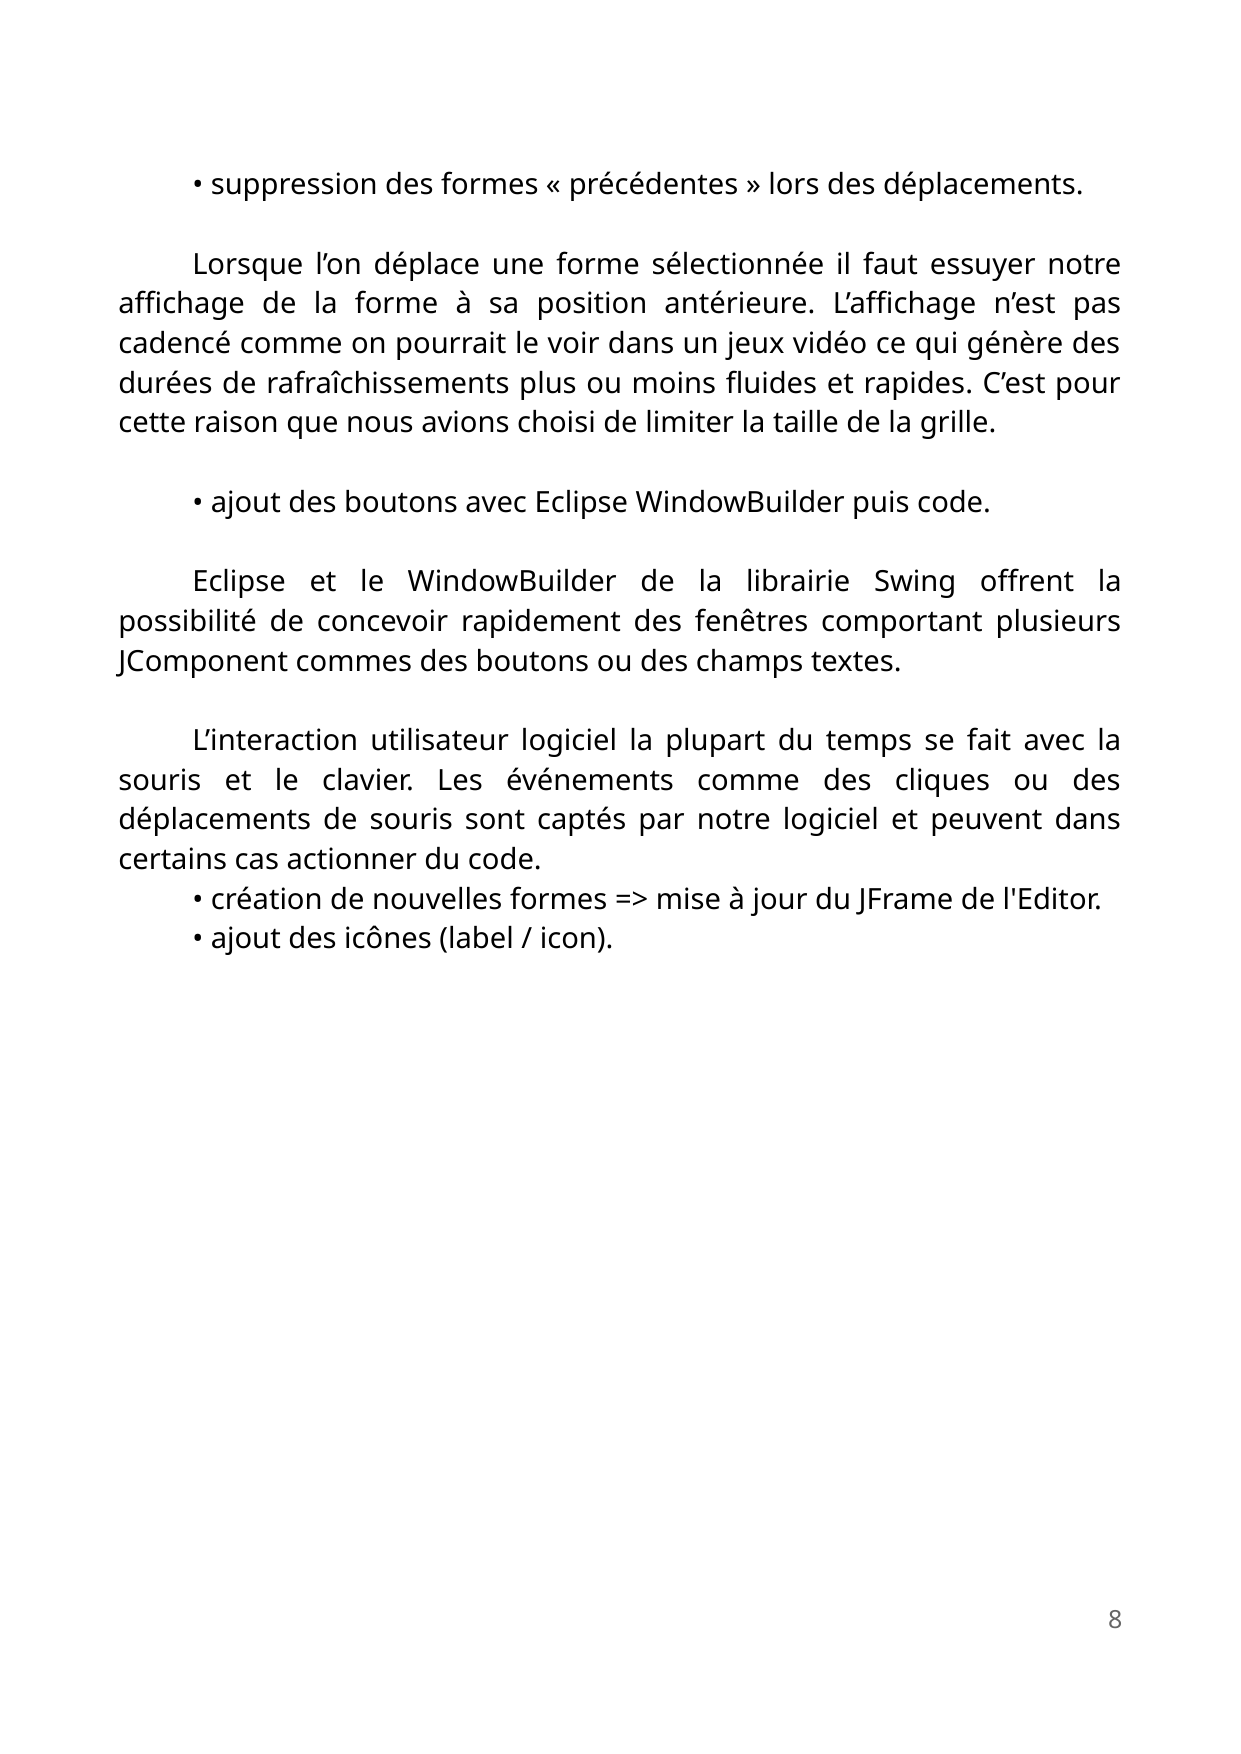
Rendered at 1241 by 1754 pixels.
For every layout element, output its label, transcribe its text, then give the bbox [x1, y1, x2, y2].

text • ajout des icônes (label / icon). [118, 918, 1122, 957]
text L’interaction utilisateur logiciel la plupart du temps se fait avec la souris et le clavier. Les événements comme des cliques ou des déplacements de souris sont captés par notre logiciel et peuvent dans certains cas actionner du code. [118, 719, 1122, 878]
text • suppression des formes « précédentes » lors des déplacements. [118, 163, 1122, 203]
text • ajout des boutons avec Eclipse WindowBuilder puis code. [118, 481, 1122, 521]
text Lorsque l’on déplace une forme sélectionnée il faut essuyer notre affichage de la forme à sa position antérieure. L’affichage n’est pas cadencé comme on pourrait le voir dans un jeux vidéo ce qui génère des durées de rafraîchissements plus ou moins fluides et rapides. C’est pour cette raison que nous avions choisi de limiter la taille de la grille. [118, 243, 1122, 441]
text Eclipse et le WindowBuilder de la librairie Swing offrent la possibilité de concevoir rapidement des fenêtres comportant plusieurs JComponent commes des boutons ou des champs textes. [118, 560, 1122, 679]
text • création de nouvelles formes => mise à jour du JFrame de l'Editor. [118, 878, 1122, 918]
